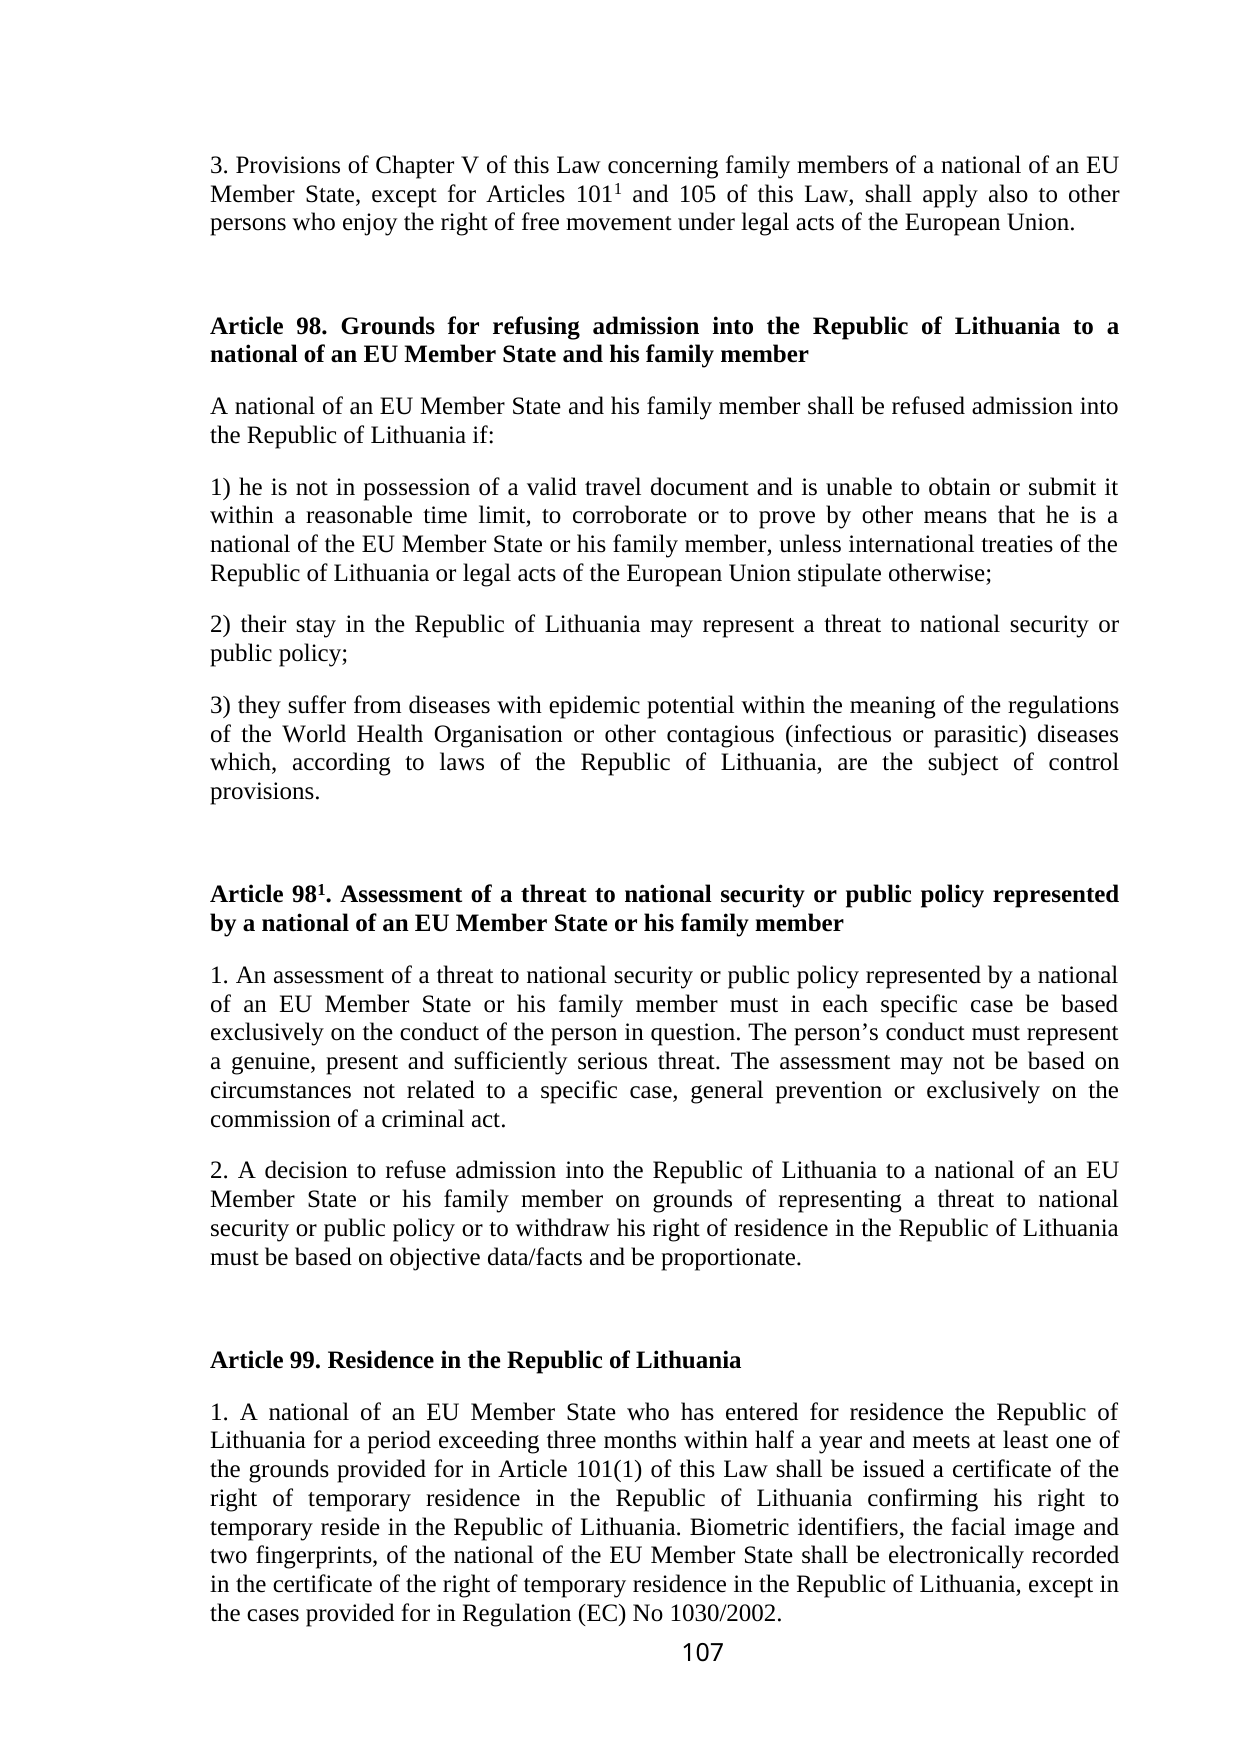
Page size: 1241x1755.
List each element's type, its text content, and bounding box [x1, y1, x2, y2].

text Article 98. Grounds for refusing admission into the Republic of Lithuania to a national of an EU Member State and his family member [210, 311, 1120, 368]
text A national of an EU Member State and his family member shall be refused admission into the Republic of Lithuania if: [210, 391, 1120, 449]
text Article 981. Assessment of a threat to national security or public policy represented by a national of an EU Member State or his family member [210, 879, 1120, 937]
text 3. Provisions of Chapter V of this Law concerning family members of a national of an EU Member State, except for Articles 1011 and 105 of this Law, shall apply also to other persons who enjoy the right of free movement under legal acts of the European Union. [210, 150, 1120, 236]
text 1) he is not in possession of a valid travel document and is unable to obtain or submit it within a reasonable time limit, to corroborate or to prove by other means that he is a national of the EU Member State or his family member, unless international treaties of the Republic of Lithuania or legal acts of the European Union stipulate otherwise; [210, 472, 1120, 587]
text 2) their stay in the Republic of Lithuania may represent a threat to national security or public policy; [210, 609, 1120, 667]
text 1. An assessment of a threat to national security or public policy represented by a national of an EU Member State or his family member must in each specific case be based exclusively on the conduct of the person in question. The person’s conduct must represent a genuine, present and sufficiently serious threat. The assessment may not be based on circumstances not related to a specific case, general prevention or exclusively on the commission of a criminal act. [210, 960, 1120, 1132]
text Article 99. Residence in the Republic of Lithuania [210, 1345, 1120, 1374]
text 3) they suffer from diseases with epidemic potential within the meaning of the regulations of the World Health Organisation or other contagious (infectious or parasitic) diseases which, according to laws of the Republic of Lithuania, are the subject of control provisions. [210, 690, 1120, 805]
text 1. A national of an EU Member State who has entered for residence the Republic of Lithuania for a period exceeding three months within half a year and meets at least one of the grounds provided for in Article 101(1) of this Law shall be issued a certificate of the right of temporary residence in the Republic of Lithuania confirming his right to temporary reside in the Republic of Lithuania. Biometric identifiers, the facial image and two fingerprints, of the national of the EU Member State shall be electronically recorded in the certificate of the right of temporary residence in the Republic of Lithuania, except in the cases provided for in Regulation (EC) No 1030/2002. [210, 1397, 1120, 1627]
text 2. A decision to refuse admission into the Republic of Lithuania to a national of an EU Member State or his family member on grounds of representing a threat to national security or public policy or to withdraw his right of residence in the Republic of Lithuania must be based on objective data/facts and be proportionate. [210, 1155, 1120, 1270]
